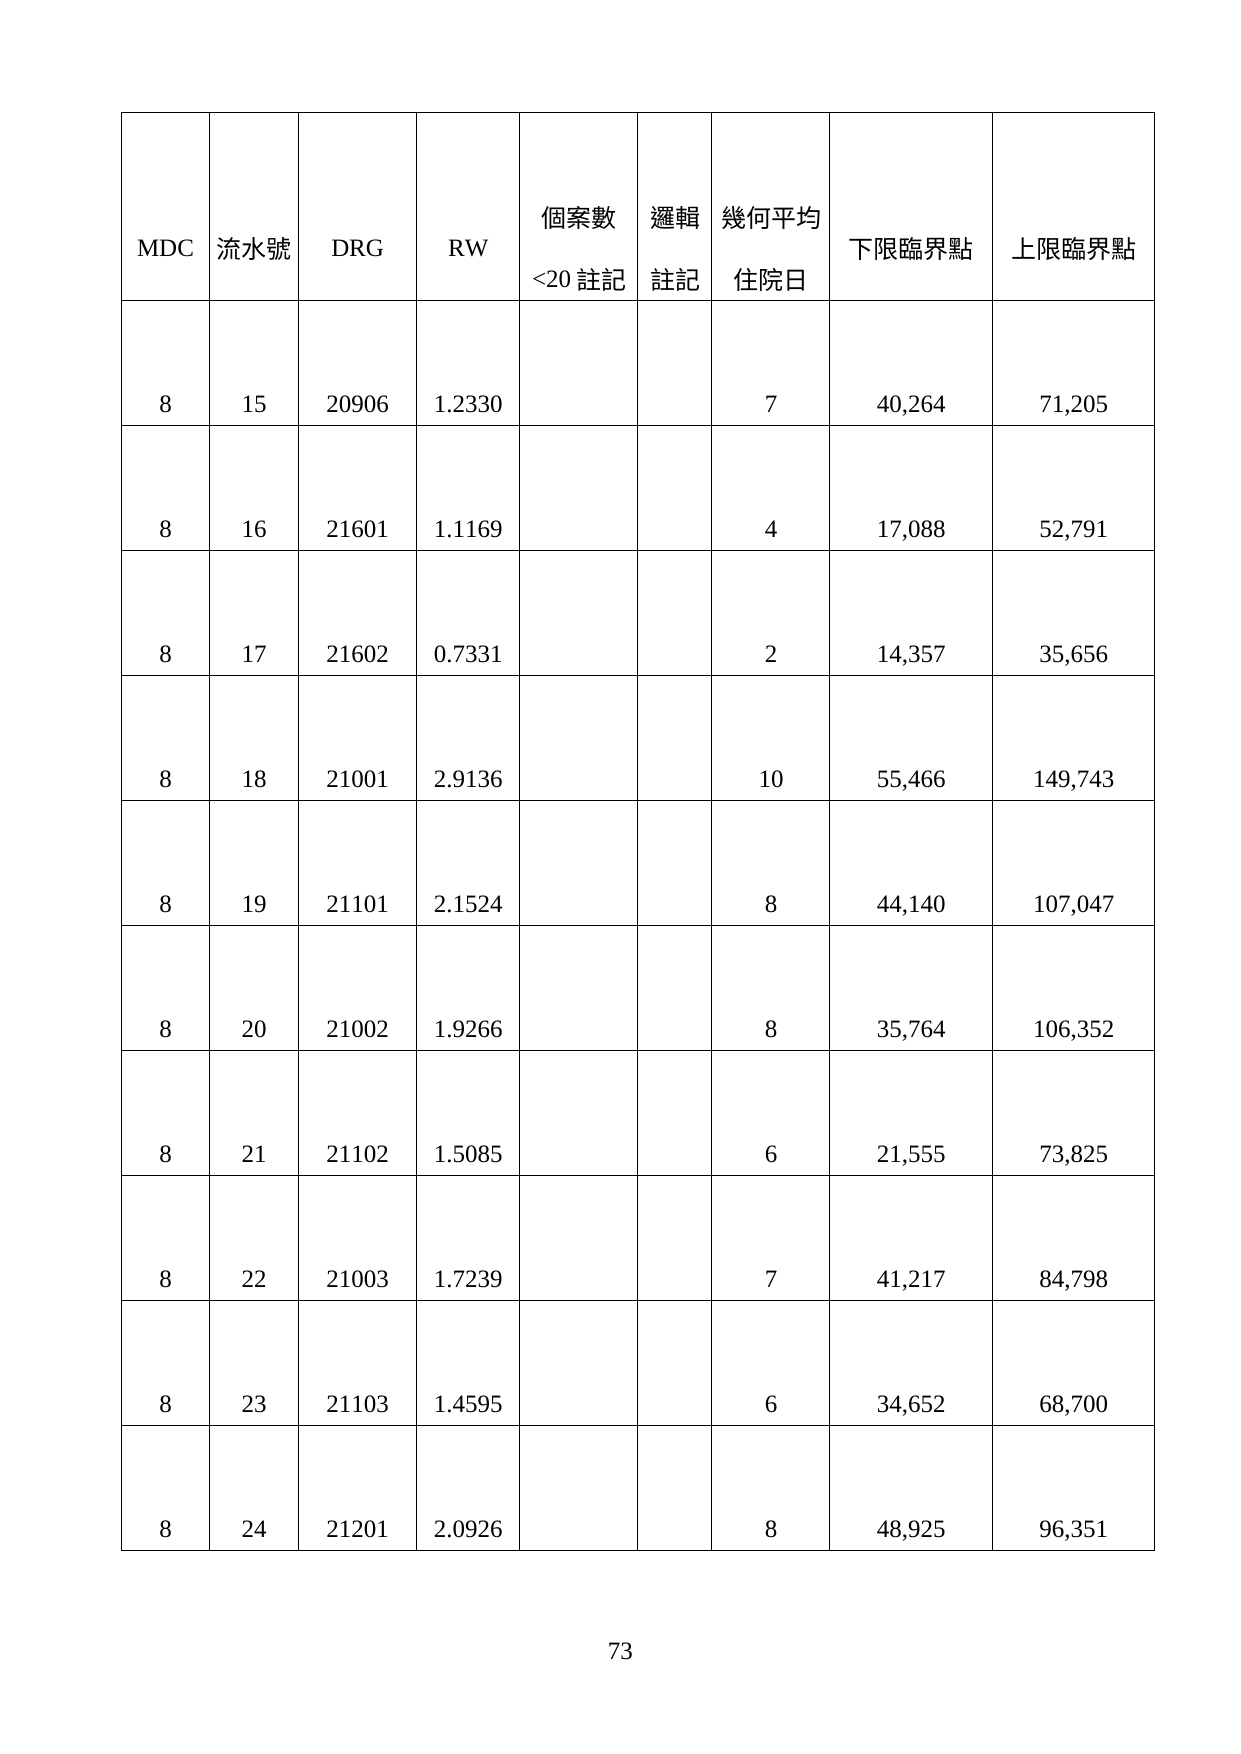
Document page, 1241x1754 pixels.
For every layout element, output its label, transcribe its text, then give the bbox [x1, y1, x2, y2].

table_cell 8 [122, 1301, 209, 1425]
table_cell 1.2330 [417, 301, 519, 425]
table_cell 21001 [299, 676, 416, 800]
table_cell 106,352 [993, 926, 1154, 1050]
table_cell 41,217 [830, 1176, 992, 1300]
table_cell 8 [122, 426, 209, 550]
table_cell 8 [122, 1426, 209, 1550]
table_cell 21201 [299, 1426, 416, 1550]
table_cell [520, 1426, 637, 1550]
table_cell 4 [712, 426, 829, 550]
table_cell 73,825 [993, 1051, 1154, 1175]
table_cell 15 [210, 301, 298, 425]
table_cell 14,357 [830, 551, 992, 675]
table_header 幾何平均住院日 [712, 113, 829, 300]
table_cell [520, 301, 637, 425]
table_cell 8 [122, 676, 209, 800]
table_cell 8 [122, 1176, 209, 1300]
table_cell 40,264 [830, 301, 992, 425]
table_cell 44,140 [830, 801, 992, 925]
table_cell [520, 1051, 637, 1175]
table_header 下限臨界點 [830, 113, 992, 300]
table_cell [638, 426, 711, 550]
table_cell 1.4595 [417, 1301, 519, 1425]
table_cell 8 [122, 801, 209, 925]
table_cell 21003 [299, 1176, 416, 1300]
table_cell 23 [210, 1301, 298, 1425]
table_cell 35,656 [993, 551, 1154, 675]
table_cell 0.7331 [417, 551, 519, 675]
table_cell 21002 [299, 926, 416, 1050]
table_cell 2.1524 [417, 801, 519, 925]
table_cell [520, 676, 637, 800]
table_cell 55,466 [830, 676, 992, 800]
table_cell [638, 676, 711, 800]
table_cell 2 [712, 551, 829, 675]
table_cell 21,555 [830, 1051, 992, 1175]
table_cell [520, 551, 637, 675]
table_cell 24 [210, 1426, 298, 1550]
table_cell 21102 [299, 1051, 416, 1175]
table_header 上限臨界點 [993, 113, 1154, 300]
table_cell 21601 [299, 426, 416, 550]
table_cell 1.9266 [417, 926, 519, 1050]
table_cell 1.1169 [417, 426, 519, 550]
table_cell [520, 926, 637, 1050]
table_cell [520, 1176, 637, 1300]
table_cell 52,791 [993, 426, 1154, 550]
table_header DRG [299, 113, 416, 300]
table_cell 10 [712, 676, 829, 800]
table_cell 6 [712, 1301, 829, 1425]
table_cell 149,743 [993, 676, 1154, 800]
table_cell 8 [122, 926, 209, 1050]
table_cell 34,652 [830, 1301, 992, 1425]
table_header 邏輯註記 [638, 113, 711, 300]
table_cell [638, 801, 711, 925]
table_cell 68,700 [993, 1301, 1154, 1425]
table_cell [638, 1051, 711, 1175]
table_cell [638, 301, 711, 425]
table_cell 8 [712, 801, 829, 925]
table_cell 8 [712, 926, 829, 1050]
table_cell 16 [210, 426, 298, 550]
table_cell 2.9136 [417, 676, 519, 800]
table_cell [638, 1176, 711, 1300]
table_cell 7 [712, 1176, 829, 1300]
table_cell 48,925 [830, 1426, 992, 1550]
table_header MDC [122, 113, 209, 300]
table_cell 8 [712, 1426, 829, 1550]
table_cell 2.0926 [417, 1426, 519, 1550]
table_cell 21103 [299, 1301, 416, 1425]
table_cell 107,047 [993, 801, 1154, 925]
table_cell 35,764 [830, 926, 992, 1050]
table_cell 71,205 [993, 301, 1154, 425]
table_cell 6 [712, 1051, 829, 1175]
table_cell [520, 801, 637, 925]
table_cell 8 [122, 1051, 209, 1175]
table_cell [638, 551, 711, 675]
table_cell 96,351 [993, 1426, 1154, 1550]
table_header 個案數<20註記 [520, 113, 637, 300]
table_cell 21602 [299, 551, 416, 675]
table_cell 19 [210, 801, 298, 925]
table_cell [520, 1301, 637, 1425]
table_cell 8 [122, 301, 209, 425]
table_cell [520, 426, 637, 550]
table_cell 17,088 [830, 426, 992, 550]
table_header RW [417, 113, 519, 300]
table_cell 7 [712, 301, 829, 425]
table_cell 20 [210, 926, 298, 1050]
table_cell 20906 [299, 301, 416, 425]
table_cell 18 [210, 676, 298, 800]
table_cell 8 [122, 551, 209, 675]
table_cell 17 [210, 551, 298, 675]
table_cell [638, 926, 711, 1050]
table_cell 84,798 [993, 1176, 1154, 1300]
table_cell 22 [210, 1176, 298, 1300]
table_cell [638, 1426, 711, 1550]
table_cell [638, 1301, 711, 1425]
table_cell 1.5085 [417, 1051, 519, 1175]
table_cell 21 [210, 1051, 298, 1175]
table_cell 21101 [299, 801, 416, 925]
table_cell 1.7239 [417, 1176, 519, 1300]
table_header 流水號 [210, 113, 298, 300]
